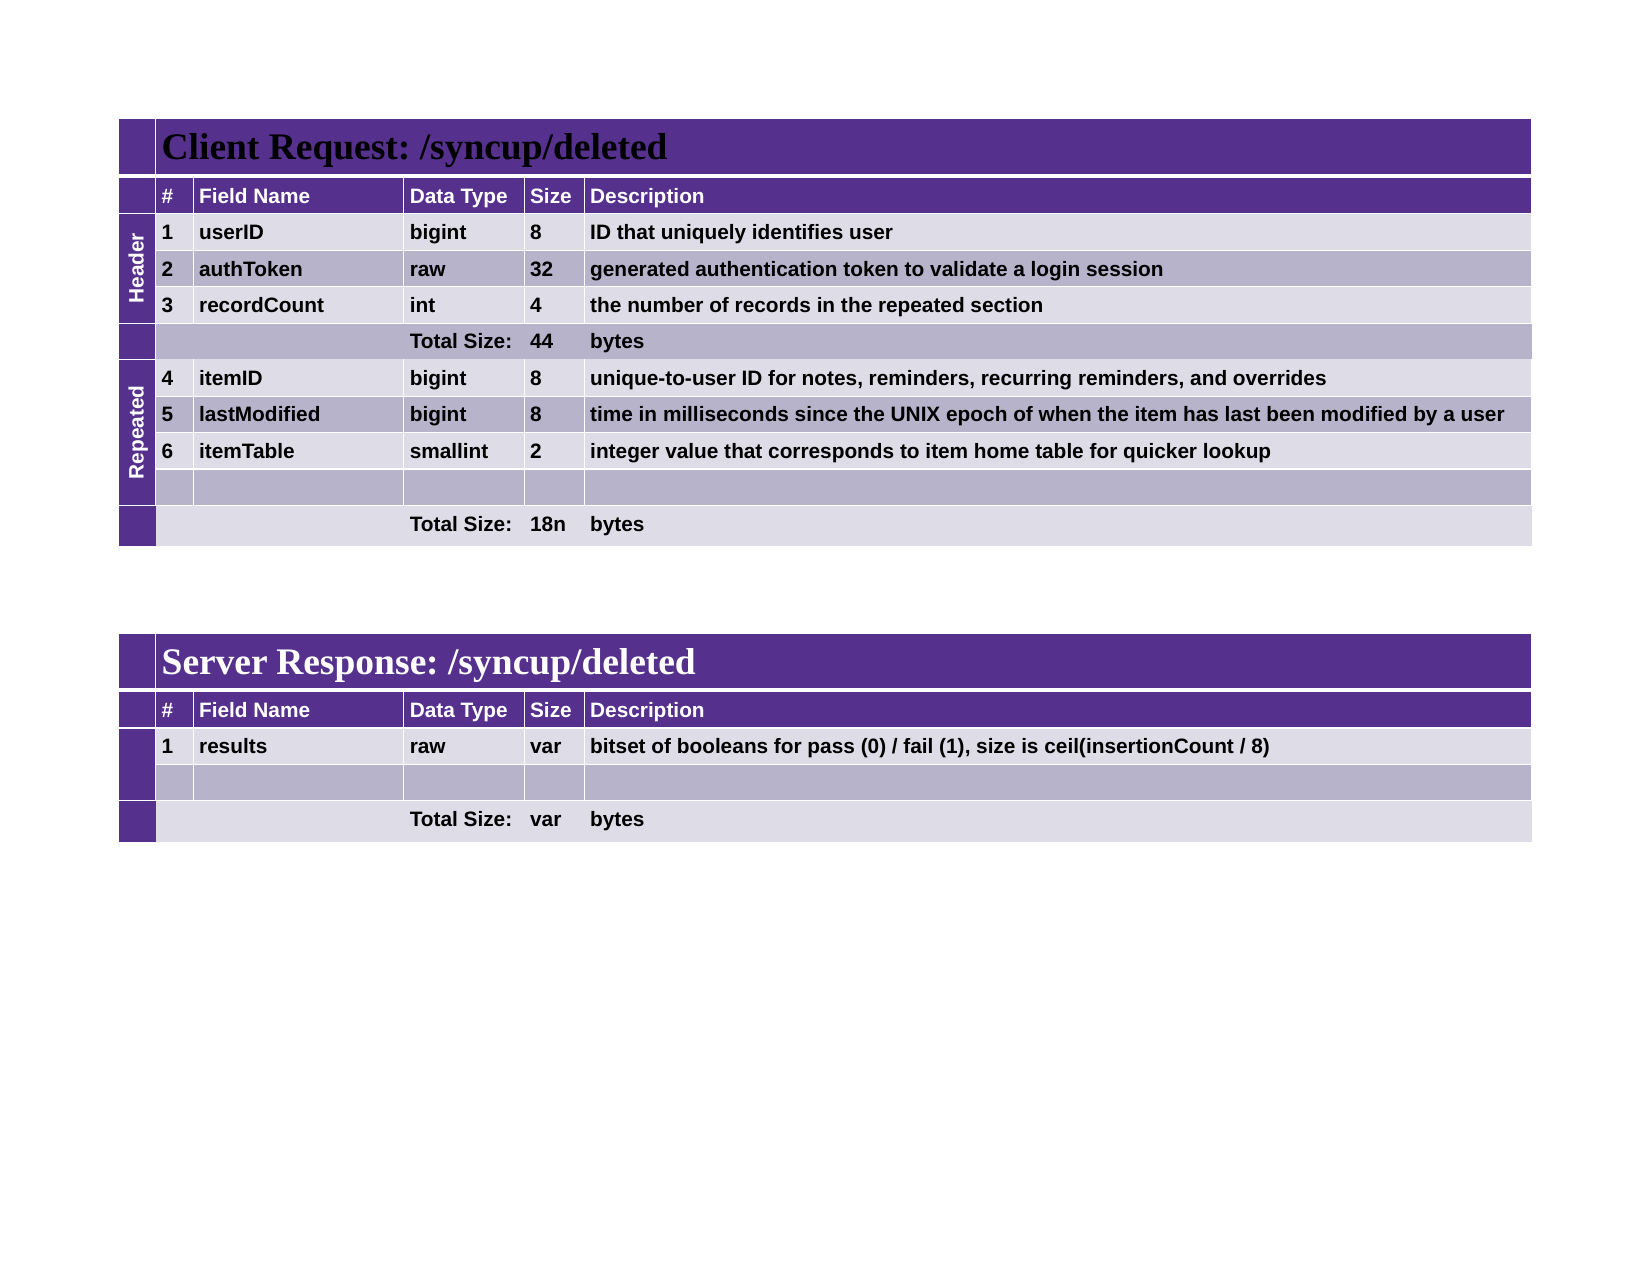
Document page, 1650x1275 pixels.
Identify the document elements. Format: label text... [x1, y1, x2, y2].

table_cell [193, 324, 404, 359]
table_cell Description [585, 692, 1531, 727]
table_cell 8 [525, 214, 584, 250]
table_cell [119, 178, 155, 213]
table_cell [119, 801, 156, 842]
table_cell ID that uniquely identifies user [585, 214, 1531, 250]
table_cell [525, 765, 584, 800]
table_cell [119, 506, 156, 546]
table_cell 8 [525, 397, 584, 432]
table_cell [156, 765, 193, 800]
table_cell [194, 470, 403, 505]
table_cell [156, 324, 193, 359]
table_cell 6 [156, 433, 193, 468]
table_cell [156, 506, 404, 546]
table_header Server Response: /syncup/deleted [156, 634, 1531, 688]
table_cell Field Name [194, 692, 403, 727]
table_cell int [404, 287, 524, 323]
table_cell 3 [156, 287, 193, 323]
table_cell Size [525, 692, 584, 727]
table_cell # [156, 692, 193, 727]
table_cell 44 [524, 324, 584, 359]
table_cell var [524, 801, 584, 842]
table_cell # [156, 178, 193, 213]
table_cell Data Type [404, 178, 524, 213]
table_cell Total Size: [404, 506, 524, 546]
table_cell authToken [194, 251, 403, 286]
table_cell 18n [524, 506, 584, 546]
table_cell Description [585, 178, 1531, 213]
table_cell the number of records in the repeated section [585, 287, 1531, 323]
table_cell [119, 692, 155, 727]
table_cell var [525, 729, 584, 764]
table_cell unique-to-user ID for notes, reminders, recurring reminders, and overrides [585, 359, 1531, 396]
table_cell Data Type [404, 692, 524, 727]
table_cell bytes [584, 506, 1532, 546]
table_cell [156, 470, 193, 505]
table_cell bitset of booleans for pass (0) / fail (1), size is ceil(insertionCount / 8) [585, 729, 1531, 764]
table_cell bigint [404, 214, 524, 250]
table_cell Field Name [194, 178, 403, 213]
table_cell 1 [156, 214, 193, 250]
table_cell 2 [156, 251, 193, 286]
table_cell 8 [525, 359, 584, 396]
table_cell 4 [525, 287, 584, 323]
table_cell Total Size: [404, 801, 524, 842]
table_cell itemTable [194, 433, 403, 468]
table_cell bigint [404, 359, 524, 396]
table_cell lastModified [194, 397, 403, 432]
table_cell 2 [525, 433, 584, 468]
table_cell [585, 765, 1531, 800]
table_cell recordCount [194, 287, 403, 323]
table_header Client Request: /syncup/deleted [156, 119, 1531, 174]
table_cell smallint [404, 433, 524, 468]
table_cell generated authentication token to validate a login session [585, 251, 1531, 286]
table_cell Header [119, 214, 155, 323]
table_header [119, 119, 155, 174]
table_cell [404, 765, 524, 800]
table_cell [404, 470, 524, 505]
table_cell bytes [584, 324, 1532, 359]
table_cell itemID [194, 359, 403, 396]
table_cell bytes [584, 801, 1532, 842]
table_cell raw [404, 251, 524, 286]
table_cell time in milliseconds since the UNIX epoch of when the item has last been modified by a user [585, 397, 1531, 432]
table_cell 4 [156, 359, 193, 396]
table_cell userID [194, 214, 403, 250]
table_cell [156, 801, 404, 842]
table_cell [525, 470, 584, 505]
table_cell 32 [525, 251, 584, 286]
table_cell integer value that corresponds to item home table for quicker lookup [585, 433, 1531, 468]
table_cell results [194, 729, 403, 764]
table_cell 5 [156, 397, 193, 432]
table_cell 1 [156, 729, 193, 764]
table_header [119, 634, 155, 688]
table_cell Size [525, 178, 584, 213]
table_cell raw [404, 729, 524, 764]
table_cell [119, 324, 155, 359]
table_cell bigint [404, 397, 524, 432]
table_cell Total Size: [404, 324, 524, 359]
table_cell Repeated [119, 360, 155, 505]
table_cell [119, 729, 155, 800]
table_cell [194, 765, 403, 800]
table_cell [585, 470, 1531, 505]
